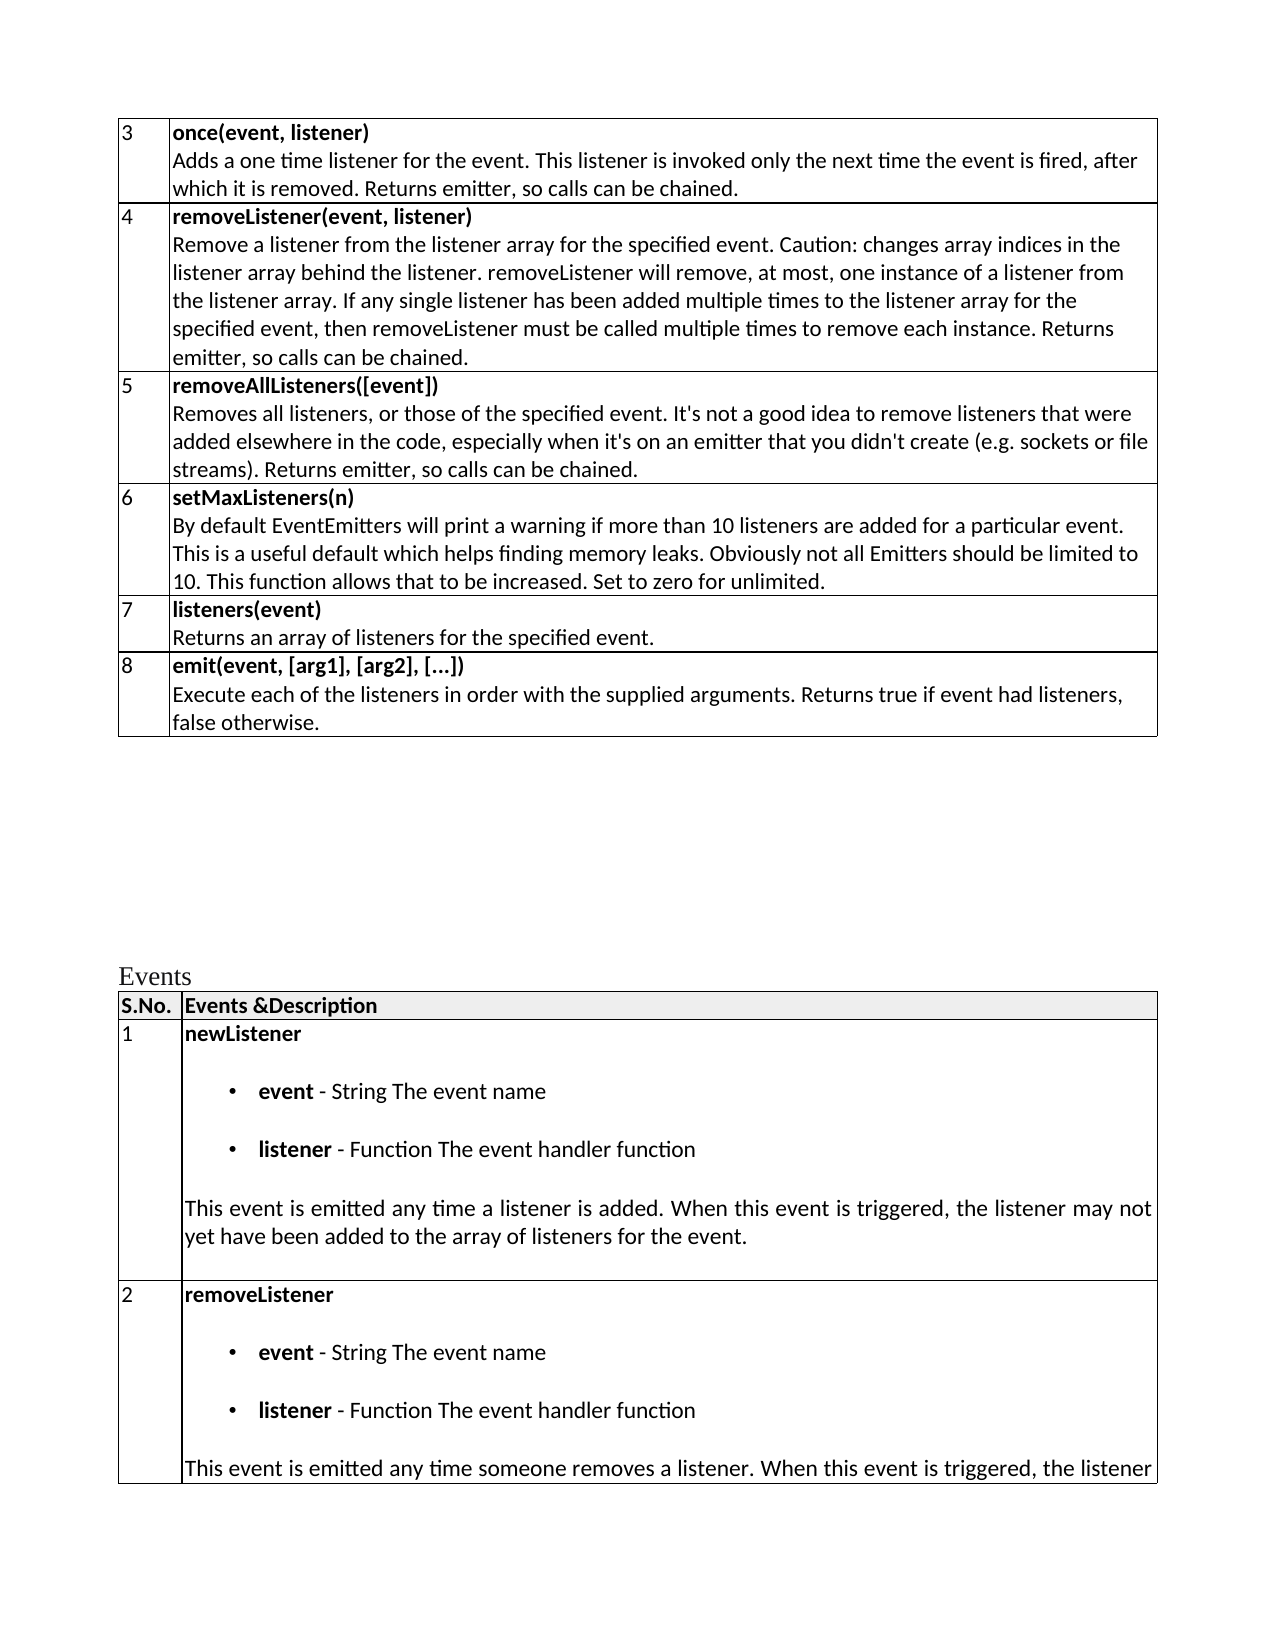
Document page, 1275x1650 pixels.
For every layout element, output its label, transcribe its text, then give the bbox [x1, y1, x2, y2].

table_cell 3 [119, 119, 169, 202]
table_cell newListener event - String The event name listener - Function The event handler function This event is emitted any time a listener is added. When this event is triggered, the listener may not yet have been added to the array of listeners for the event. [183, 1020, 1157, 1280]
table_header S.No. [119, 992, 181, 1019]
table_cell removeAllListeners([event]) Removes all listeners, or those of the specified event. It's not a good idea to remove listeners that were added elsewhere in the code, especially when it's on an emitter that you didn't create (e.g. sockets or file streams). Returns emitter, so calls can be chained. [170, 372, 1157, 483]
table_cell once(event, listener) Adds a one time listener for the event. This listener is invoked only the next time the event is fired, after which it is removed. Returns emitter, so calls can be chained. [170, 119, 1157, 202]
table_cell setMaxListeners(n) By default EventEmitters will print a warning if more than 10 listeners are added for a particular event. This is a useful default which helps finding memory leaks. Obviously not all Emitters should be limited to 10. This function allows that to be increased. Set to zero for unlimited. [170, 484, 1157, 595]
table_cell removeListener(event, listener) Remove a listener from the listener array for the specified event. Caution: changes array indices in the listener array behind the listener. removeListener will remove, at most, one instance of a listener from the listener array. If any single listener has been added multiple times to the listener array for the specified event, then removeListener must be called multiple times to remove each instance. Returns emitter, so calls can be chained. [170, 204, 1157, 371]
table_cell 8 [119, 653, 169, 736]
text Events [118, 960, 1157, 991]
table_cell 4 [119, 204, 169, 371]
table_cell listeners(event) Returns an array of listeners for the specified event. [170, 596, 1157, 651]
table_header Events &Description [183, 992, 1157, 1019]
table_cell 1 [119, 1020, 181, 1280]
table_cell emit(event, [arg1], [arg2], [...]) Execute each of the listeners in order with the supplied arguments. Returns true if event had listeners, false otherwise. [170, 653, 1157, 736]
table_cell 2 [119, 1281, 181, 1483]
table_cell 6 [119, 484, 169, 595]
table_cell 5 [119, 372, 169, 483]
table_cell removeListener event - String The event name listener - Function The event handler function This event is emitted any time someone removes a listener. When this event is triggered, the listener [183, 1281, 1157, 1483]
table_cell 7 [119, 596, 169, 651]
